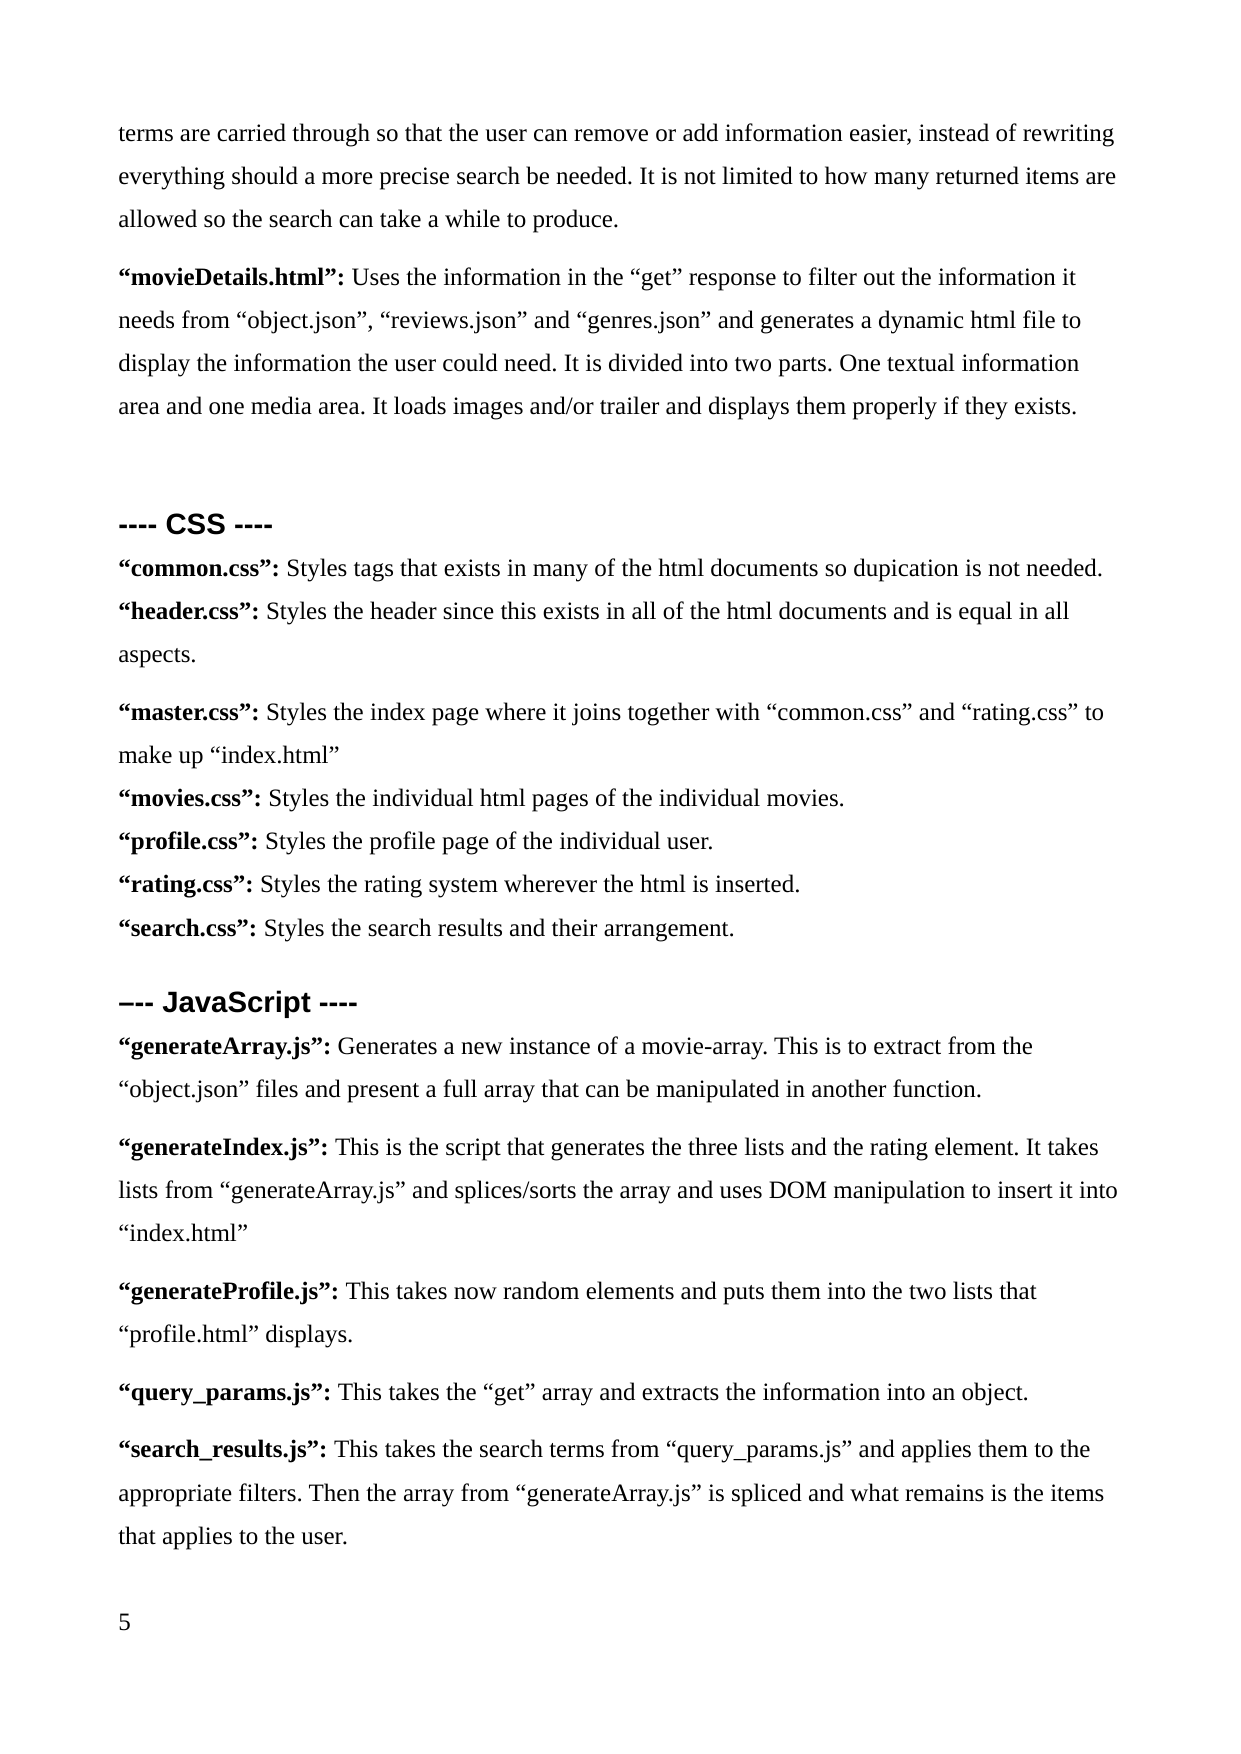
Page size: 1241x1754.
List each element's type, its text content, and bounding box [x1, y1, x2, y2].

text “search_results.js”: This takes the search terms from “query_params.js” and applies them to the appropriate filters. Then the array from “generateArray.js” is spliced and what remains is the items that applies to the user. [118, 1434, 1122, 1549]
text “query_params.js”: This takes the “get” array and extracts the information into an object. [118, 1377, 1122, 1406]
text terms are carried through so that the user can remove or add information easier, instead of rewriting everything should a more precise search be needed. It is not limited to how many returned items are allowed so the search can take a while to produce. [118, 118, 1122, 233]
subtitle –-- JavaScript ---- [118, 985, 1122, 1019]
text “master.css”: Styles the index page where it joins together with “common.css” and “rating.css” to make up “index.html” [118, 697, 1122, 769]
text “generateIndex.js”: This is the script that generates the three lists and the rating element. It takes lists from “generateArray.js” and splices/sorts the array and uses DOM manipulation to insert it into “index.html” [118, 1132, 1122, 1247]
subtitle ---- CSS ---- [118, 507, 1122, 541]
text “movies.css”: Styles the individual html pages of the individual movies. [118, 783, 1122, 812]
text “common.css”: Styles tags that exists in many of the html documents so dupication is not needed. “header.css”: Styles the header since this exists in all of the html documents and is equal in all aspects. [118, 553, 1122, 668]
text “movieDetails.html”: Uses the information in the “get” response to filter out the information it needs from “object.json”, “reviews.json” and “genres.json” and generates a dynamic html file to display the information the user could need. It is divided into two parts. One textual information area and one media area. It loads images and/or trailer and displays them properly if they exists. [118, 262, 1122, 463]
text “generateProfile.js”: This takes now random elements and puts them into the two lists that “profile.html” displays. [118, 1276, 1122, 1348]
text “rating.css”: Styles the rating system wherever the html is inserted. [118, 869, 1122, 898]
text “generateArray.js”: Generates a new instance of a movie-array. This is to extract from the “object.json” files and present a full array that can be manipulated in another function. [118, 1031, 1122, 1103]
text “profile.css”: Styles the profile page of the individual user. [118, 826, 1122, 855]
text “search.css”: Styles the search results and their arrangement. [118, 913, 1122, 941]
